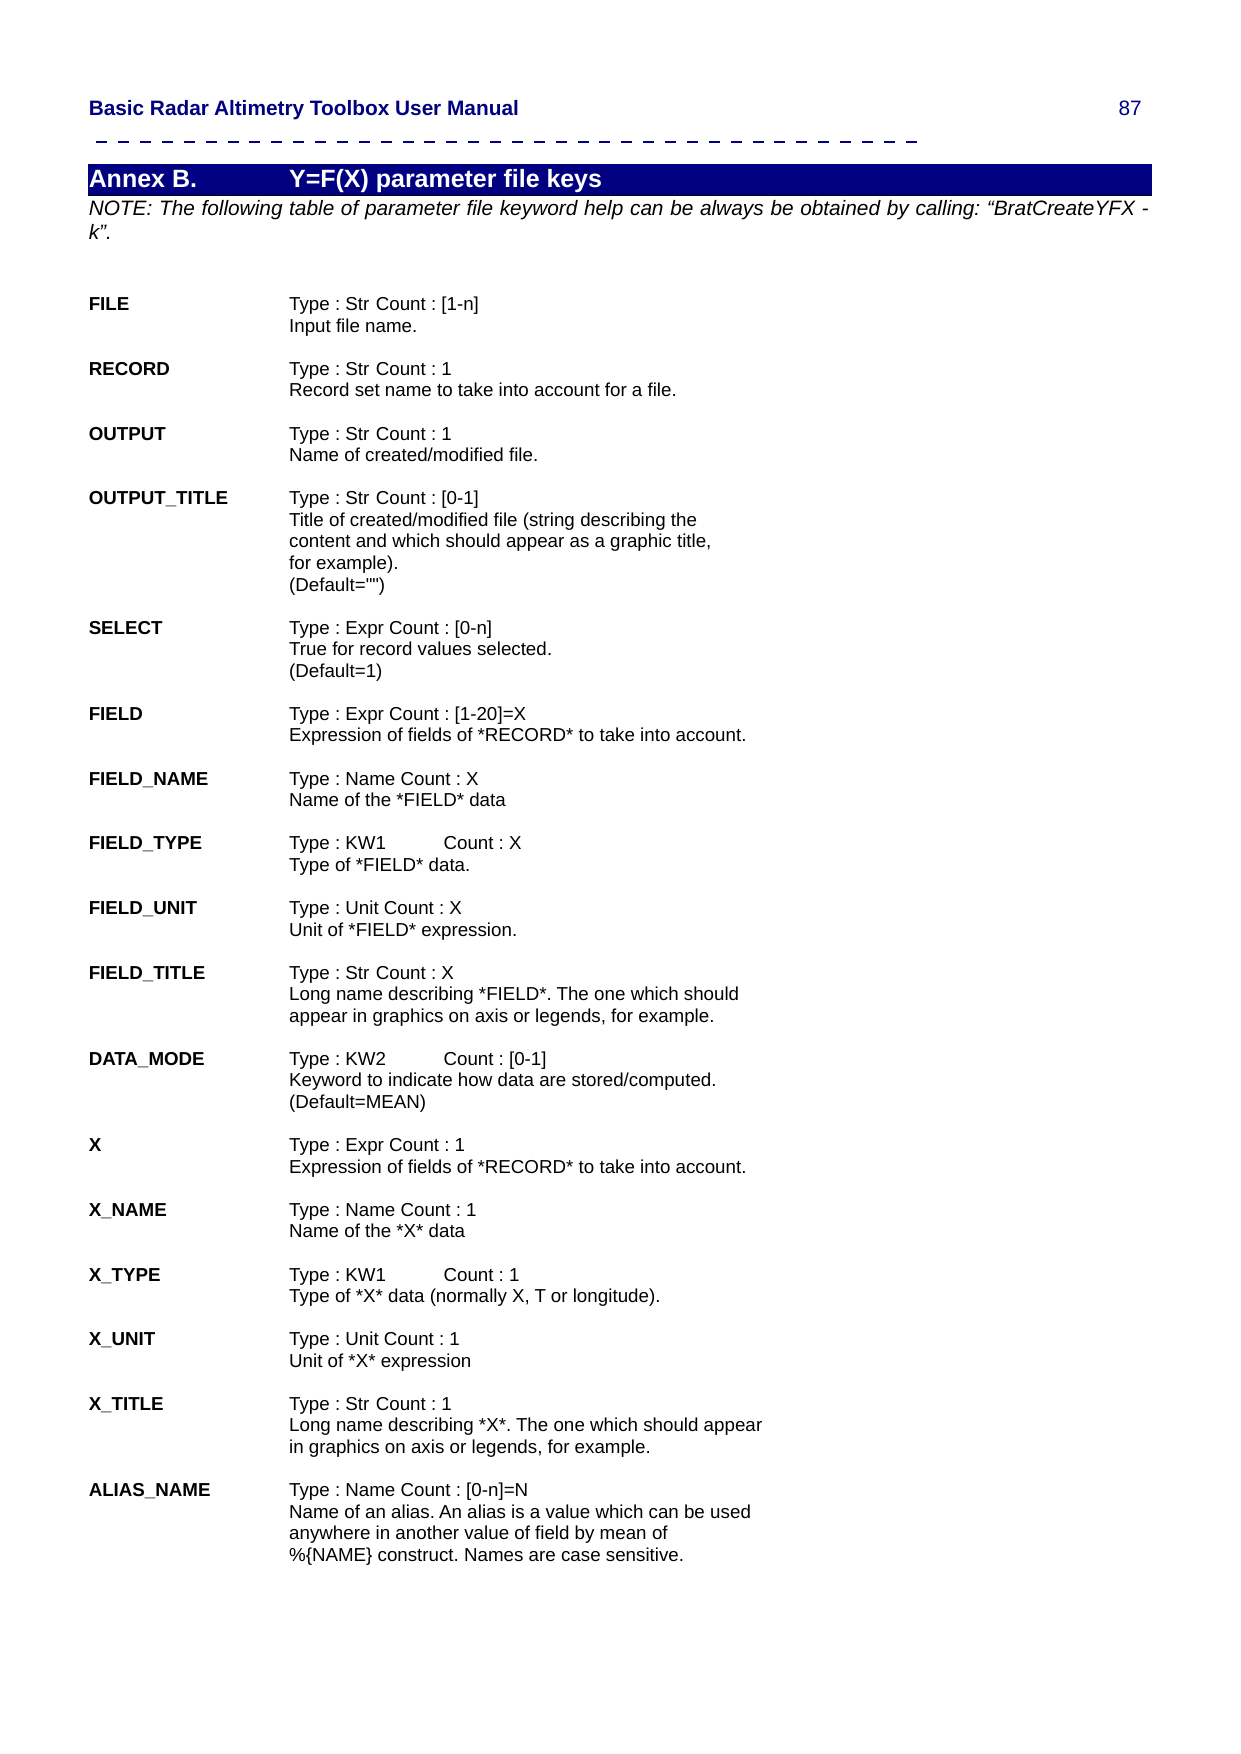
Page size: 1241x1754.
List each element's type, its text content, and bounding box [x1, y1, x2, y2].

text Type of *FIELD* data. [88, 854, 1152, 875]
text X_NAME Type : Name Count : 1 [88, 1199, 1152, 1220]
text Unit of *FIELD* expression. [88, 918, 1152, 940]
text X_TITLE Type : Str Count : 1 [88, 1393, 1152, 1414]
text X_UNIT Type : Unit Count : 1 [88, 1328, 1152, 1349]
text FIELD_TITLE Type : Str Count : X [88, 961, 1152, 983]
text appear in graphics on axis or legends, for example. [88, 1004, 1152, 1026]
text FIELD_TYPE Type : KW1 Count : X [88, 832, 1152, 854]
text True for record values selected. [88, 638, 1152, 659]
text FIELD Type : Expr Count : [1-20]=X [88, 703, 1152, 724]
text Long name describing *X*. The one which should appear [88, 1414, 1152, 1436]
text for example). [88, 552, 1152, 573]
text anywhere in another value of field by mean of [88, 1522, 1152, 1544]
text content and which should appear as a graphic title, [88, 530, 1152, 552]
text Input file name. [88, 314, 1152, 336]
text Unit of *X* expression [88, 1349, 1152, 1371]
text Name of the *FIELD* data [88, 789, 1152, 811]
text Title of created/modified file (string describing the [88, 509, 1152, 530]
text SELECT Type : Expr Count : [0-n] [88, 616, 1152, 638]
text Name of created/modified file. [88, 444, 1152, 466]
text %{NAME} construct. Names are case sensitive. [88, 1544, 1152, 1565]
text Keyword to indicate how data are stored/computed. [88, 1069, 1152, 1091]
text (Default="") [88, 573, 1152, 595]
text DATA_MODE Type : KW2 Count : [0-1] [88, 1048, 1152, 1069]
text (Default=1) [88, 659, 1152, 681]
text Long name describing *FIELD*. The one which should [88, 983, 1152, 1004]
list Y=F(X) parameter file keys [88, 164, 1152, 196]
text in graphics on axis or legends, for example. [88, 1436, 1152, 1457]
text Record set name to take into account for a file. [88, 379, 1152, 401]
text Type of *X* data (normally X, T or longitude). [88, 1285, 1152, 1306]
text OUTPUT Type : Str Count : 1 [88, 422, 1152, 444]
text X Type : Expr Count : 1 [88, 1134, 1152, 1156]
text (Default=MEAN) [88, 1091, 1152, 1112]
text Expression of fields of *RECORD* to take into account. [88, 1156, 1152, 1177]
text Name of the *X* data [88, 1220, 1152, 1242]
text Expression of fields of *RECORD* to take into account. [88, 724, 1152, 746]
text NOTE: The following table of parameter file keyword help can be always be obtained by calling: “BratCreateYFX -k”. [88, 196, 1152, 244]
text FILE Type : Str Count : [1-n] [88, 293, 1152, 314]
text FIELD_UNIT Type : Unit Count : X [88, 897, 1152, 918]
text X_TYPE Type : KW1 Count : 1 [88, 1263, 1152, 1285]
text FIELD_NAME Type : Name Count : X [88, 767, 1152, 789]
text Name of an alias. An alias is a value which can be used [88, 1501, 1152, 1522]
text RECORD Type : Str Count : 1 [88, 358, 1152, 379]
text OUTPUT_TITLE Type : Str Count : [0-1] [88, 487, 1152, 509]
text ALIAS_NAME Type : Name Count : [0-n]=N [88, 1479, 1152, 1501]
